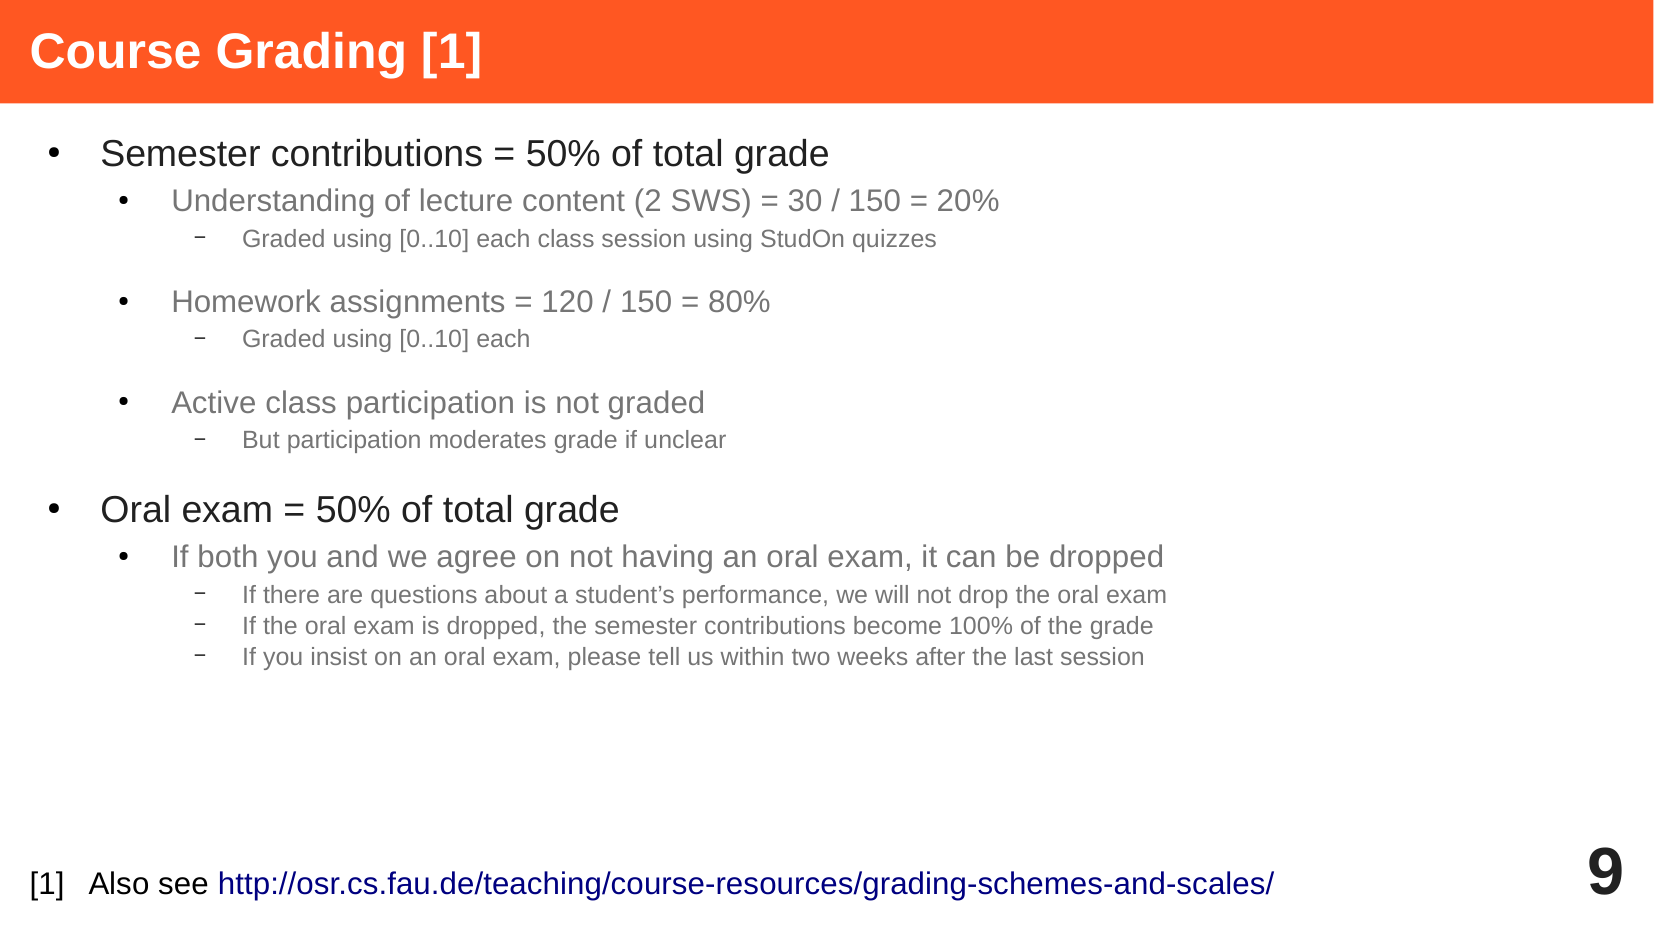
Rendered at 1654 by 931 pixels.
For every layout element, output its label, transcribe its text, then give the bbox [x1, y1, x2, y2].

list Semester contributions = 50% of total grade Understanding of lecture content (2 SWS) = 30 / 150 = 20% Graded using [0..10] each class session using StudOn quizzes Homework assignments = 120 / 150 = 80% Graded using [0..10] each Active class participation is not graded But participation moderates grade if unclear Oral exam = 50% of total grade If both you and we agree on not having an oral exam, it can be dropped If there are questions about a student’s performance, we will not drop the oral exam If the oral exam is dropped, the semester contributions become 100% of the grade If you insist on an oral exam, please tell us within two weeks after the last session [29, 132, 1625, 813]
text_box [1] Also see http://osr.cs.fau.de/teaching/course-resources/grading-schemes-and-scales/ [0, 812, 1536, 931]
title Course Grading [1] [0, 0, 1654, 104]
